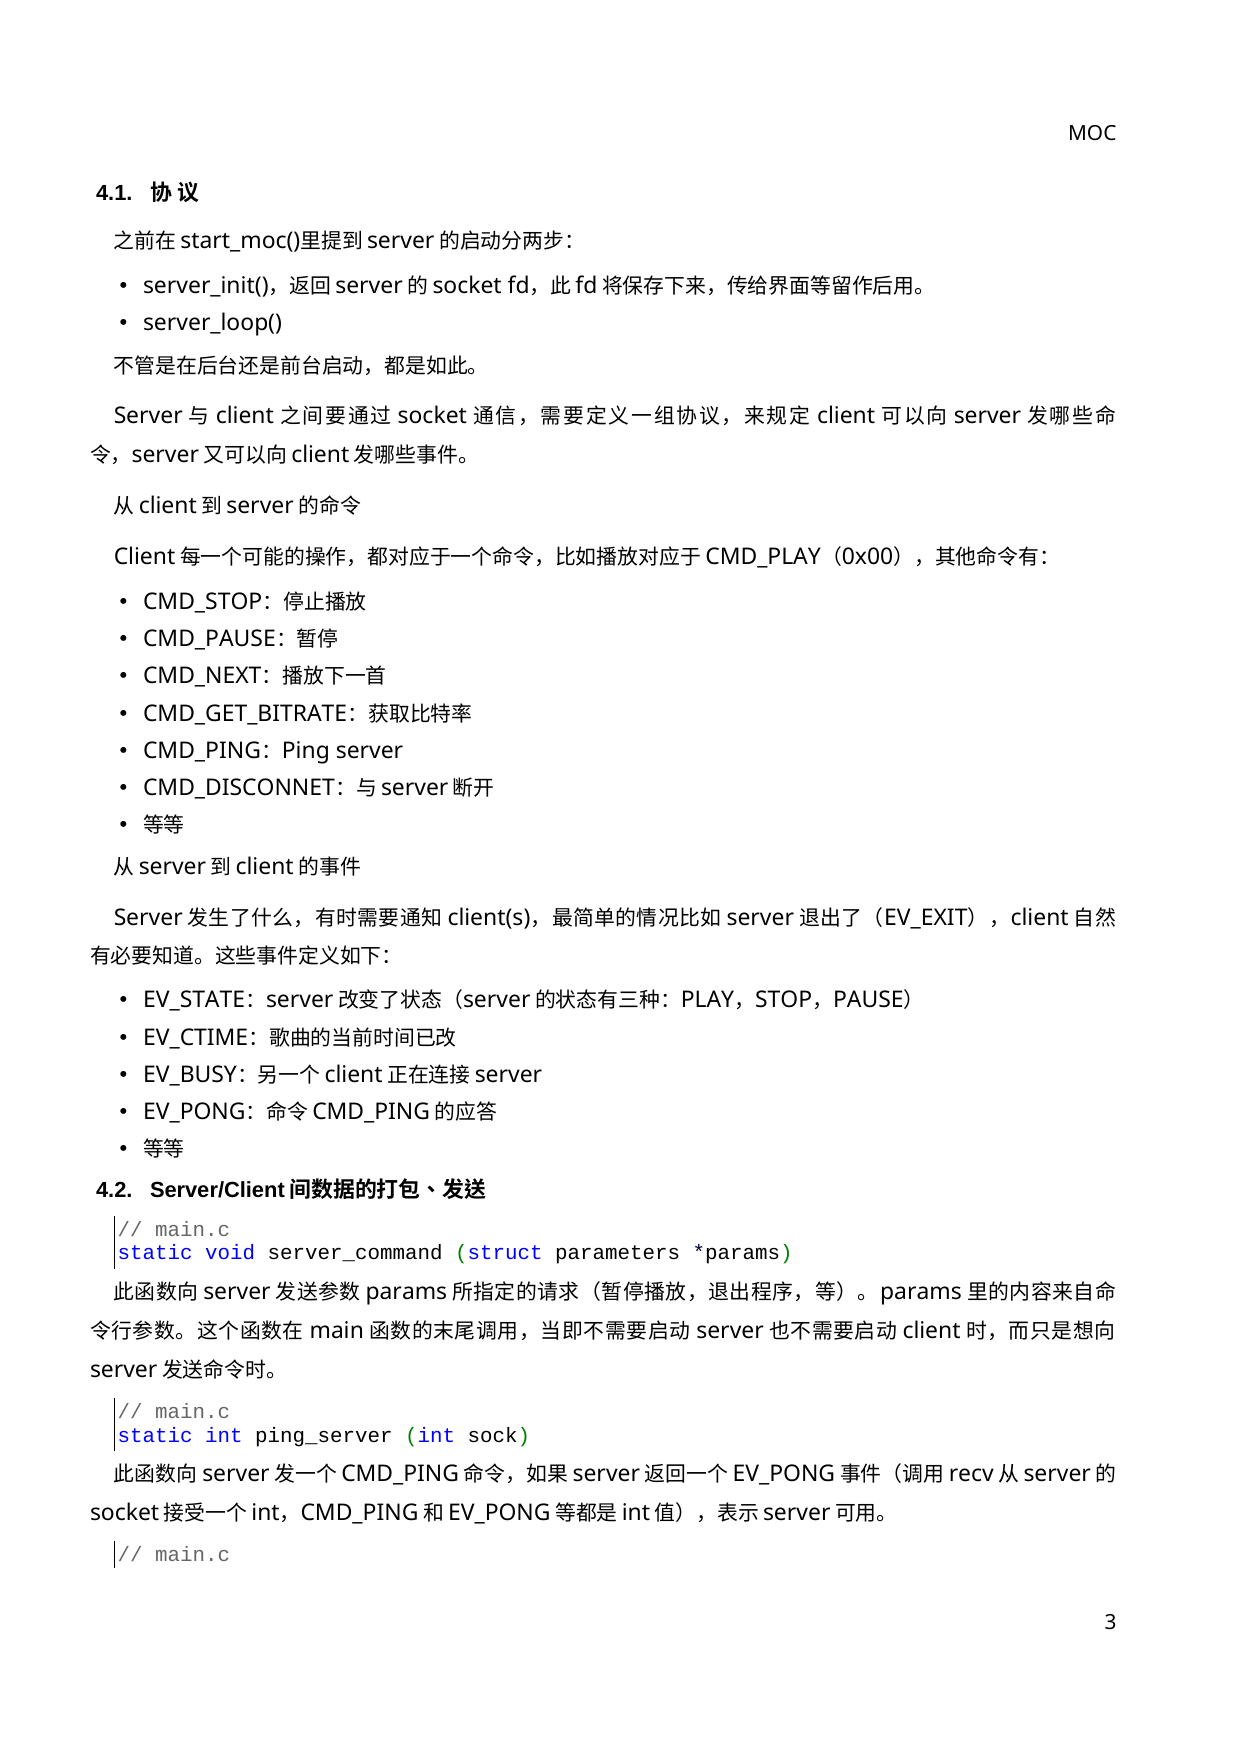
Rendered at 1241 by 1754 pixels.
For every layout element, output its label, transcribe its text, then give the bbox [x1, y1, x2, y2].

text // main.c [115, 1541, 1116, 1568]
list CMD_DISCONNET：与server断开 [119, 771, 1116, 802]
list server_init()，返回server的socket fd，此fd将保存下来，传给界面等留作后用。 [119, 269, 1116, 300]
list server_loop() [119, 306, 1116, 337]
text 之前在start_moc()里提到server的启动分两步： [90, 224, 1116, 255]
text 此函数向 server发一个CMD_PING命令，如果server返回一个EV_PONG事件（调用recv从server的socket接受一个int，CMD_PING和EV_PONG等都是int值），表示server可用。 [90, 1457, 1116, 1527]
title 协 议 [90, 177, 1116, 206]
list EV_CTIME：歌曲的当前时间已改 [119, 1021, 1116, 1052]
list EV_STATE：server改变了状态（server的状态有三种：PLAY，STOP，PAUSE） [119, 983, 1116, 1015]
list CMD_STOP：停止播放 [119, 585, 1116, 616]
list CMD_PING：Ping server [119, 734, 1116, 765]
list EV_BUSY：另一个client正在连接server [119, 1058, 1116, 1089]
text Client每一个可能的操作，都对应于一个命令，比如播放对应于 CMD_PLAY（0x00），其他命令有： [90, 540, 1116, 571]
title Server/Client间数据的打包、发送 [90, 1174, 1116, 1204]
list CMD_PAUSE：暂停 [119, 622, 1116, 653]
text static int ping_server (int sock) [115, 1424, 1116, 1451]
text Server与client之间要通过socket通信，需要定义一组协议，来规定client可以向server发哪些命令，server又可以向client发哪些事件。 [90, 399, 1116, 469]
text // main.c [115, 1398, 1116, 1424]
list CMD_GET_BITRATE：获取比特率 [119, 696, 1116, 728]
list EV_PONG：命令CMD_PING的应答 [119, 1095, 1116, 1126]
list 等等 [119, 1132, 1116, 1162]
text 从server到client的事件 [90, 850, 1116, 881]
text 从client到server的命令 [90, 489, 1116, 520]
text 此函数向server发送参数params所指定的请求（暂停播放，退出程序，等）。params里的内容来自命令行参数。这个函数在main函数的末尾调用，当即不需要启动server也不需要启动client时，而只是想向server发送命令时。 [90, 1275, 1116, 1384]
text 不管是在后台还是前台启动，都是如此。 [90, 349, 1116, 379]
list CMD_NEXT：播放下一首 [119, 659, 1116, 691]
text Server发生了什么，有时需要通知client(s)，最简单的情况比如server退出了（EV_EXIT），client自然有必要知道。这些事件定义如下： [90, 901, 1116, 970]
list 等等 [119, 808, 1116, 838]
text // main.c [115, 1216, 1116, 1242]
text static void server_command (struct parameters *params) [115, 1242, 1116, 1269]
